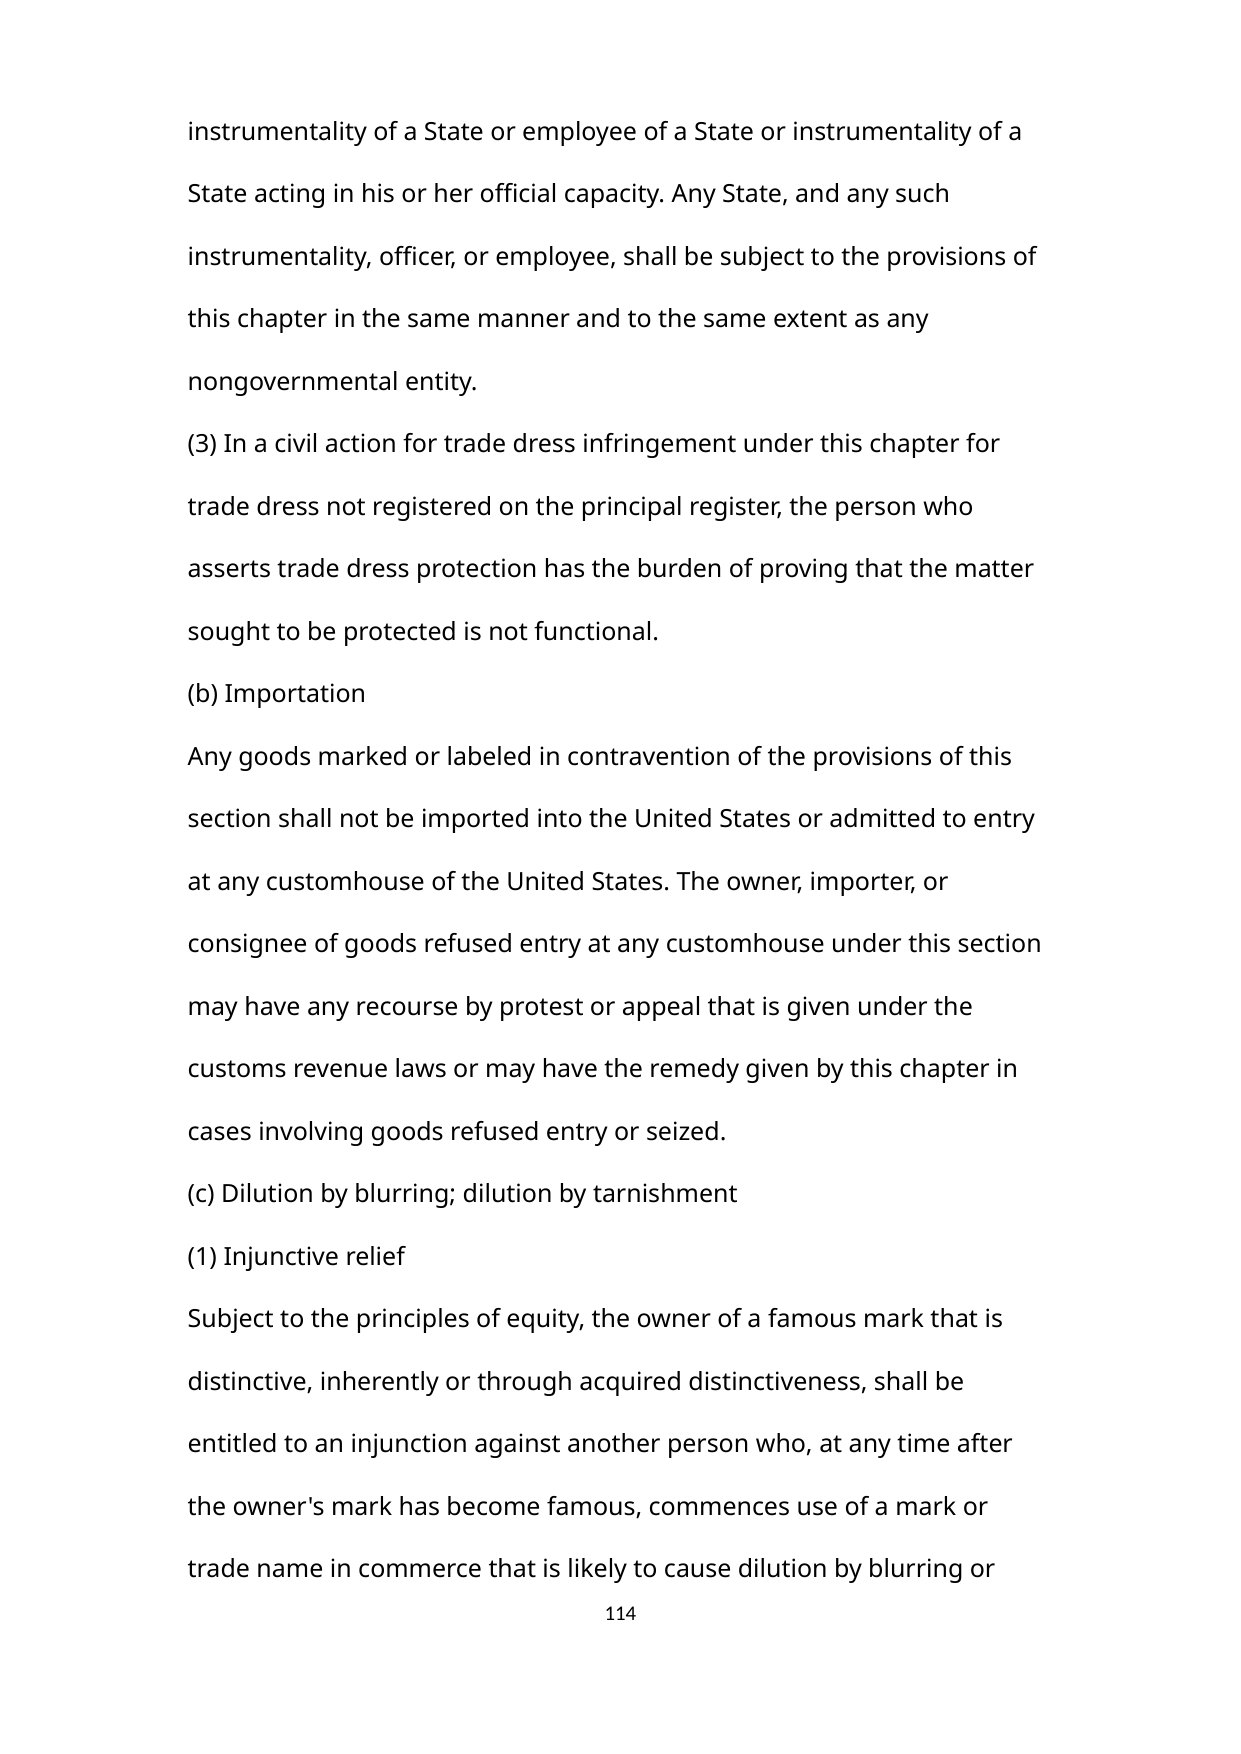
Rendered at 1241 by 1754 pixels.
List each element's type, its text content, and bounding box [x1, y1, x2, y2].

text (1) Injunctive relief [187, 1214, 1053, 1276]
text instrumentality of a State or employee of a State or instrumentality of a State acting in his or her official capacity. Any State, and any such instrumentality, officer, or employee, shall be subject to the provisions of this chapter in the same manner and to the same extent as any nongovernmental entity. [187, 89, 1053, 401]
text (b) Importation [187, 651, 1053, 714]
text (c) Dilution by blurring; dilution by tarnishment [187, 1151, 1053, 1214]
text (3) In a civil action for trade dress infringement under this chapter for trade dress not registered on the principal register, the person who asserts trade dress protection has the burden of proving that the matter sought to be protected is not functional. [187, 401, 1053, 651]
text Subject to the principles of equity, the owner of a famous mark that is distinctive, inherently or through acquired distinctiveness, shall be entitled to an injunction against another person who, at any time after the owner's mark has become famous, commences use of a mark or trade name in commerce that is likely to cause dilution by blurring or [187, 1276, 1053, 1589]
text Any goods marked or labeled in contravention of the provisions of this section shall not be imported into the United States or admitted to entry at any customhouse of the United States. The owner, importer, or consignee of goods refused entry at any customhouse under this section may have any recourse by protest or appeal that is given under the customs revenue laws or may have the remedy given by this chapter in cases involving goods refused entry or seized. [187, 714, 1053, 1151]
